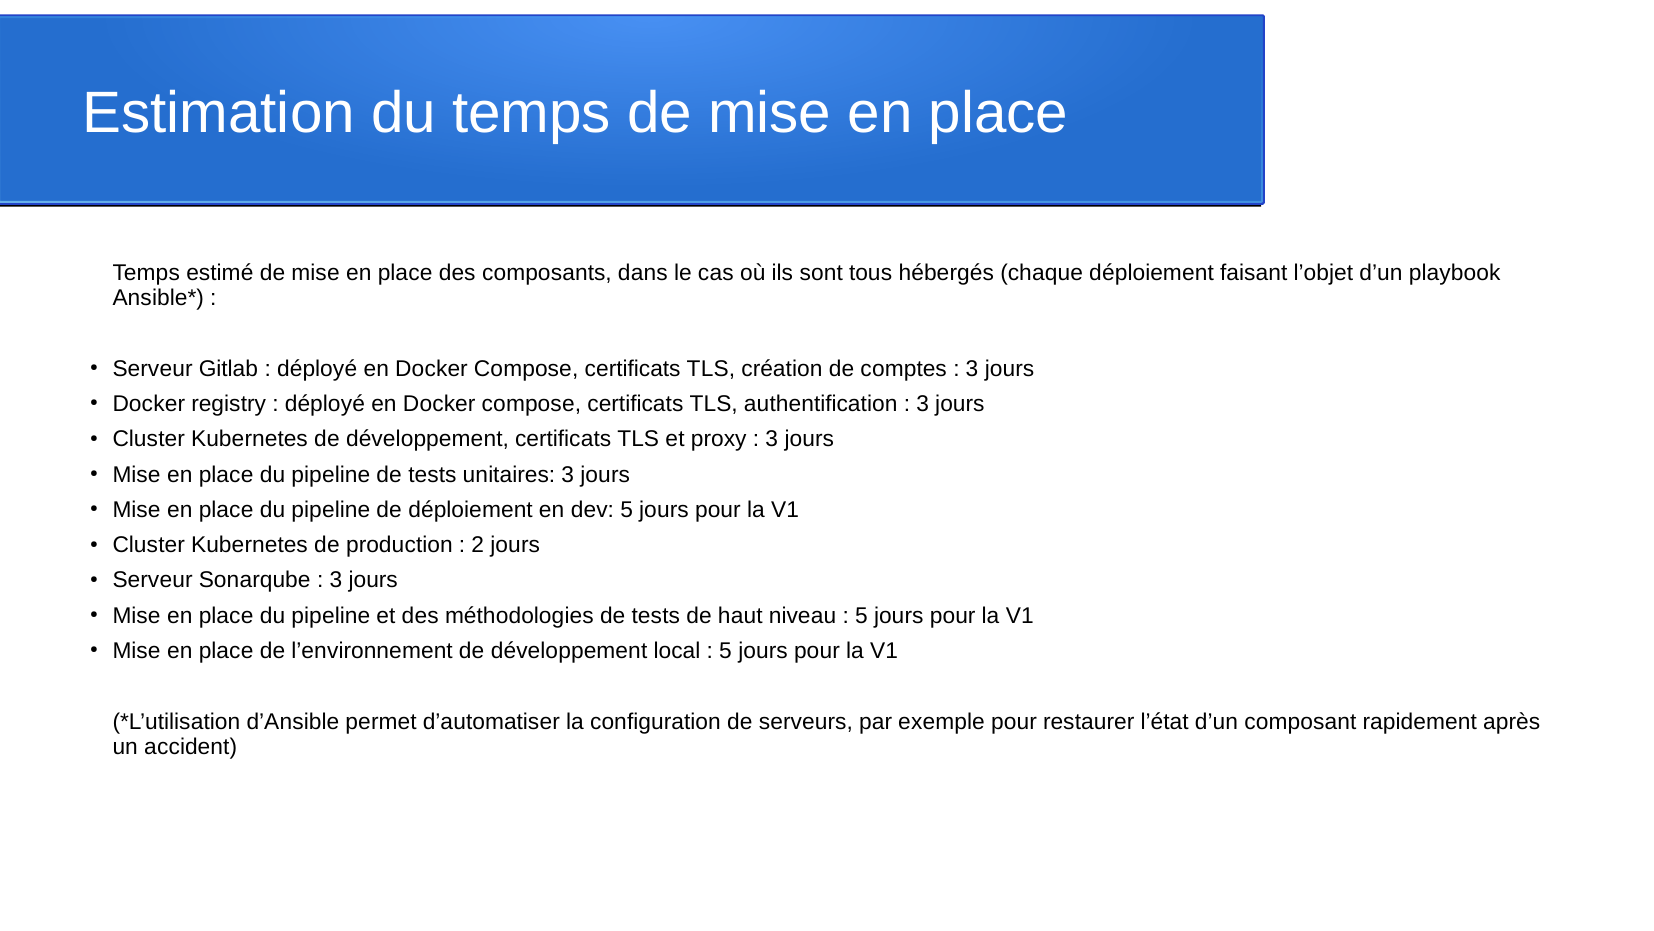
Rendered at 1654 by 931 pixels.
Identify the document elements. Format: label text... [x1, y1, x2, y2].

title Estimation du temps de mise en place [82, 29, 1235, 196]
list Temps estimé de mise en place des composants, dans le cas où ils sont tous hébergés (chaque déploiement faisant l’objet d’un playbook Ansible*) : Serveur Gitlab : déployé en Docker Compose, certificats TLS, création de comptes : 3 jours Docker registry : déployé en Docker compose, certificats TLS, authentification : 3 jours Cluster Kubernetes de développement, certificats TLS et proxy : 3 jours Mise en place du pipeline de tests unitaires: 3 jours Mise en place du pipeline de déploiement en dev: 5 jours pour la V1 Cluster Kubernetes de production : 2 jours Serveur Sonarqube : 3 jours Mise en place du pipeline et des méthodologies de tests de haut niveau : 5 jours pour la V1 Mise en place de l’environnement de développement local : 5 jours pour la V1 (*L’utilisation d’Ansible permet d’automatiser la configuration de serveurs, par exemple pour restaurer l’état d’un composant rapidement après un accident) [82, 224, 1571, 764]
